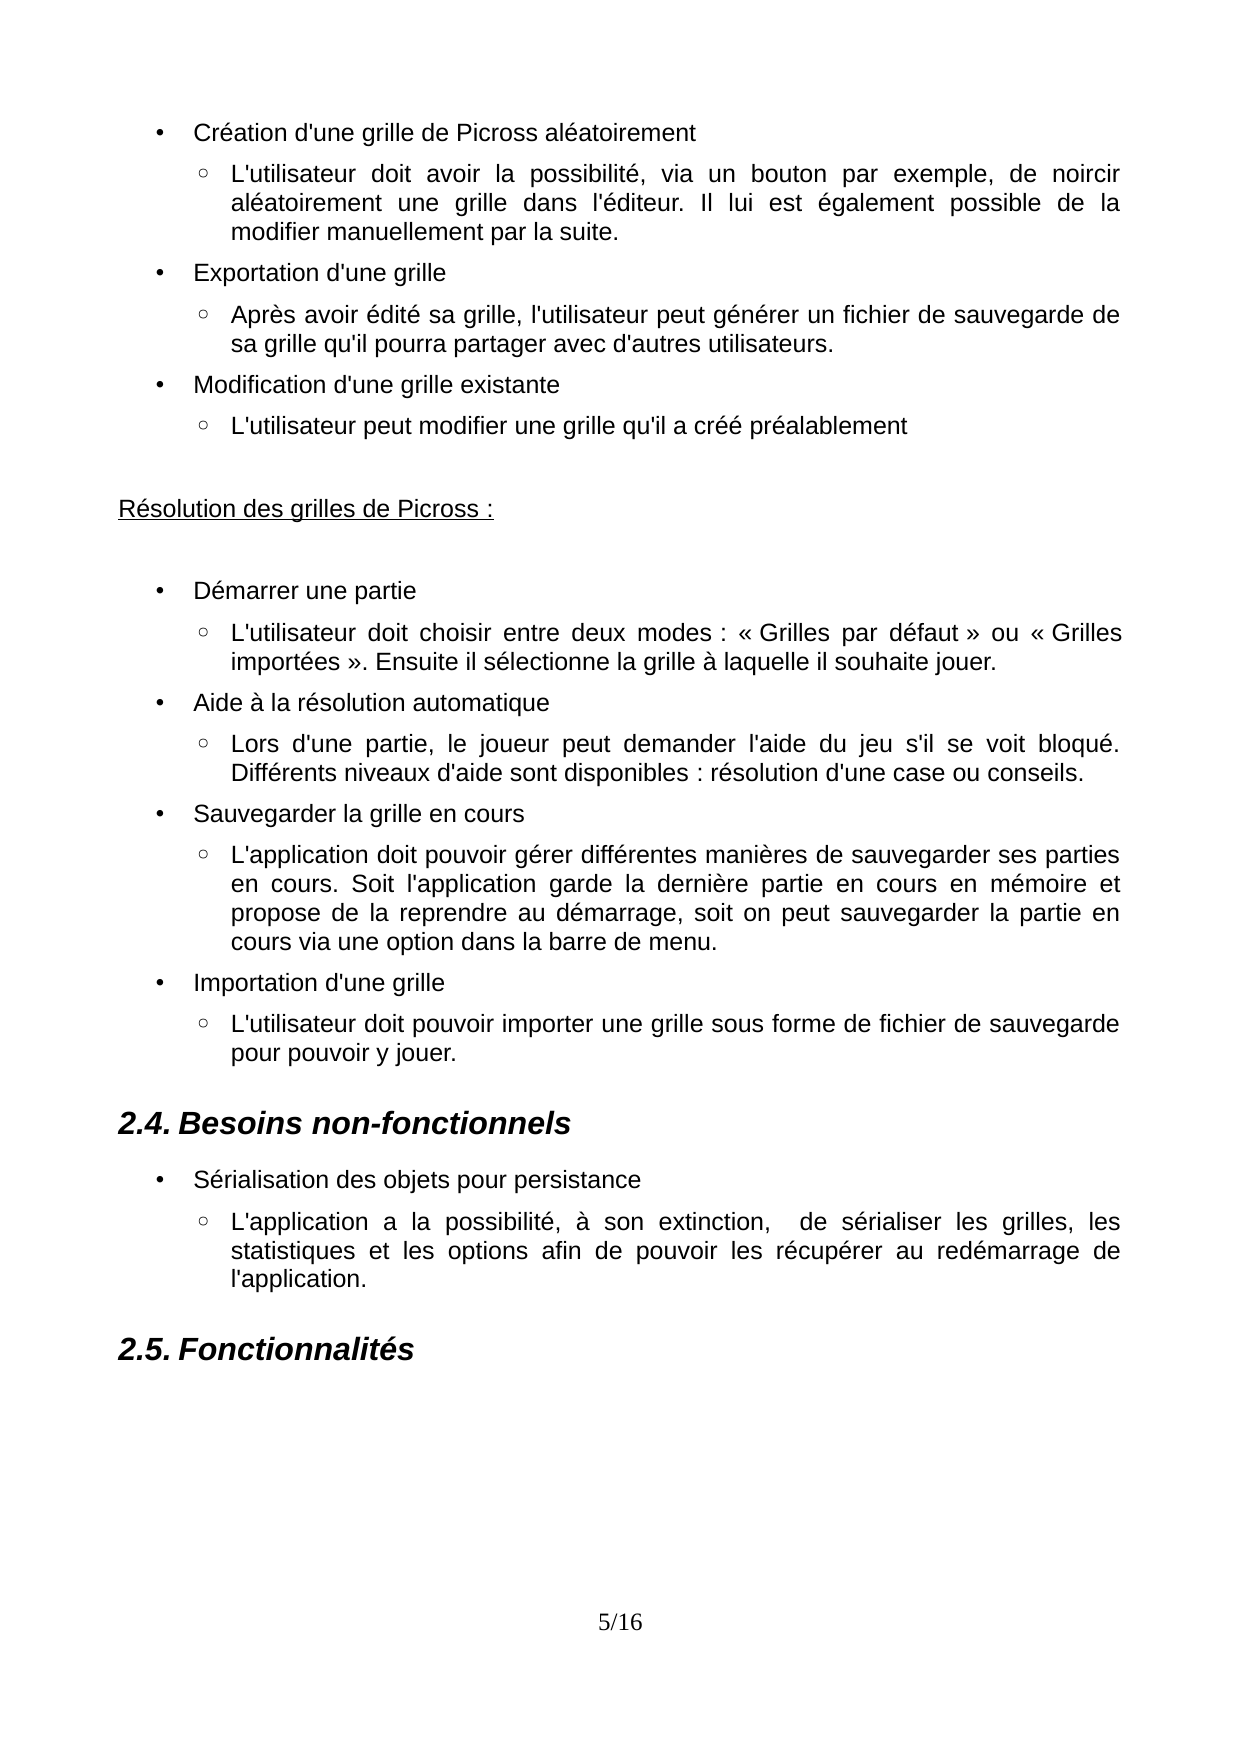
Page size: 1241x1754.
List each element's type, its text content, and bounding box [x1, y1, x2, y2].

list Après avoir édité sa grille, l'utilisateur peut générer un fichier de sauvegarde de sa grille qu'il pourra partager avec d'autres utilisateurs. [193, 300, 1122, 357]
list L'utilisateur doit choisir entre deux modes : « Grilles par défaut » ou « Grilles importées ». Ensuite il sélectionne la grille à laquelle il souhaite jouer. [193, 618, 1122, 675]
list Sauvegarder la grille en cours [156, 799, 1122, 828]
list Aide à la résolution automatique [156, 688, 1122, 717]
list L'application doit pouvoir gérer différentes manières de sauvegarder ses parties en cours. Soit l'application garde la dernière partie en cours en mémoire et propose de la reprendre au démarrage, soit on peut sauvegarder la partie en cours via une option dans la barre de menu. [193, 841, 1122, 956]
list L'utilisateur doit pouvoir importer une grille sous forme de fichier de sauvegarde pour pouvoir y jouer. [193, 1009, 1122, 1067]
list Lors d'une partie, le joueur peut demander l'aide du jeu s'il se voit bloqué. Différents niveaux d'aide sont disponibles : résolution d'une case ou conseils. [193, 729, 1122, 787]
list Modification d'une grille existante [156, 370, 1122, 399]
list Démarrer une partie [156, 576, 1122, 605]
subtitle Besoins non-fonctionnels [118, 1104, 1122, 1141]
list Sérialisation des objets pour persistance [156, 1165, 1122, 1194]
subtitle Fonctionnalités [118, 1330, 1122, 1367]
list Importation d'une grille [156, 968, 1122, 997]
list Création d'une grille de Picross aléatoirement [156, 118, 1122, 147]
list L'application a la possibilité, à son extinction, de sérialiser les grilles, les statistiques et les options afin de pouvoir les récupérer au redémarrage de l'application. [193, 1207, 1122, 1293]
list L'utilisateur doit avoir la possibilité, via un bouton par exemple, de noircir aléatoirement une grille dans l'éditeur. Il lui est également possible de la modifier manuellement par la suite. [193, 159, 1122, 246]
list Exportation d'une grille [156, 258, 1122, 287]
list L'utilisateur peut modifier une grille qu'il a créé préalablement [193, 411, 1122, 440]
text Résolution des grilles de Picross : [118, 494, 1122, 522]
